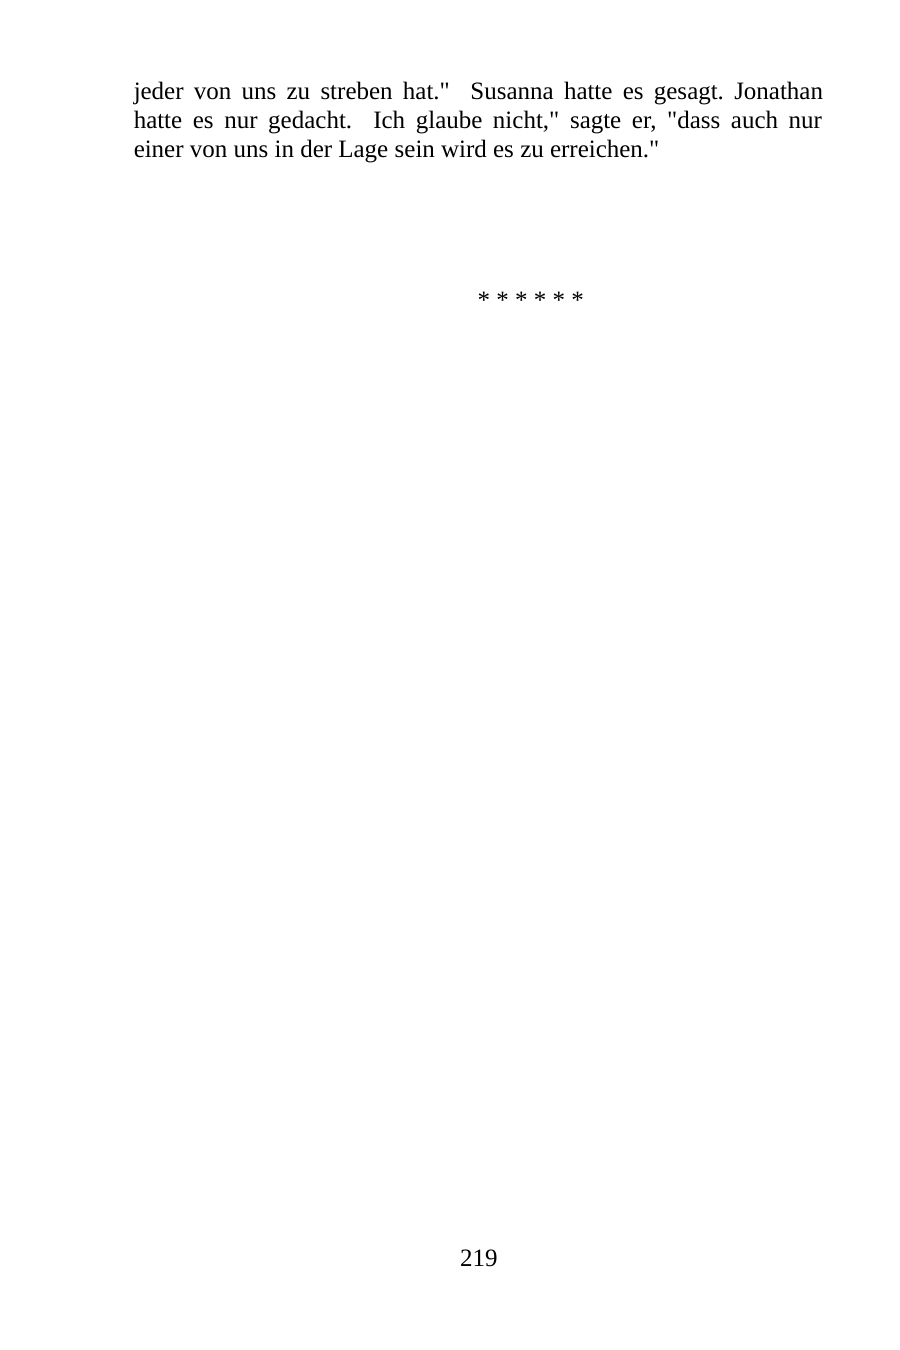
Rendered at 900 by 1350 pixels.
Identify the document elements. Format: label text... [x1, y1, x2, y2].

text jeder von uns zu streben hat." Susanna hatte es gesagt. Jonathan hatte es nur gedacht. Ich glaube nicht," sagte er, "dass auch nur einer von uns in der Lage sein wird es zu erreichen." [133, 76, 823, 163]
text * * * * * * [133, 285, 823, 313]
